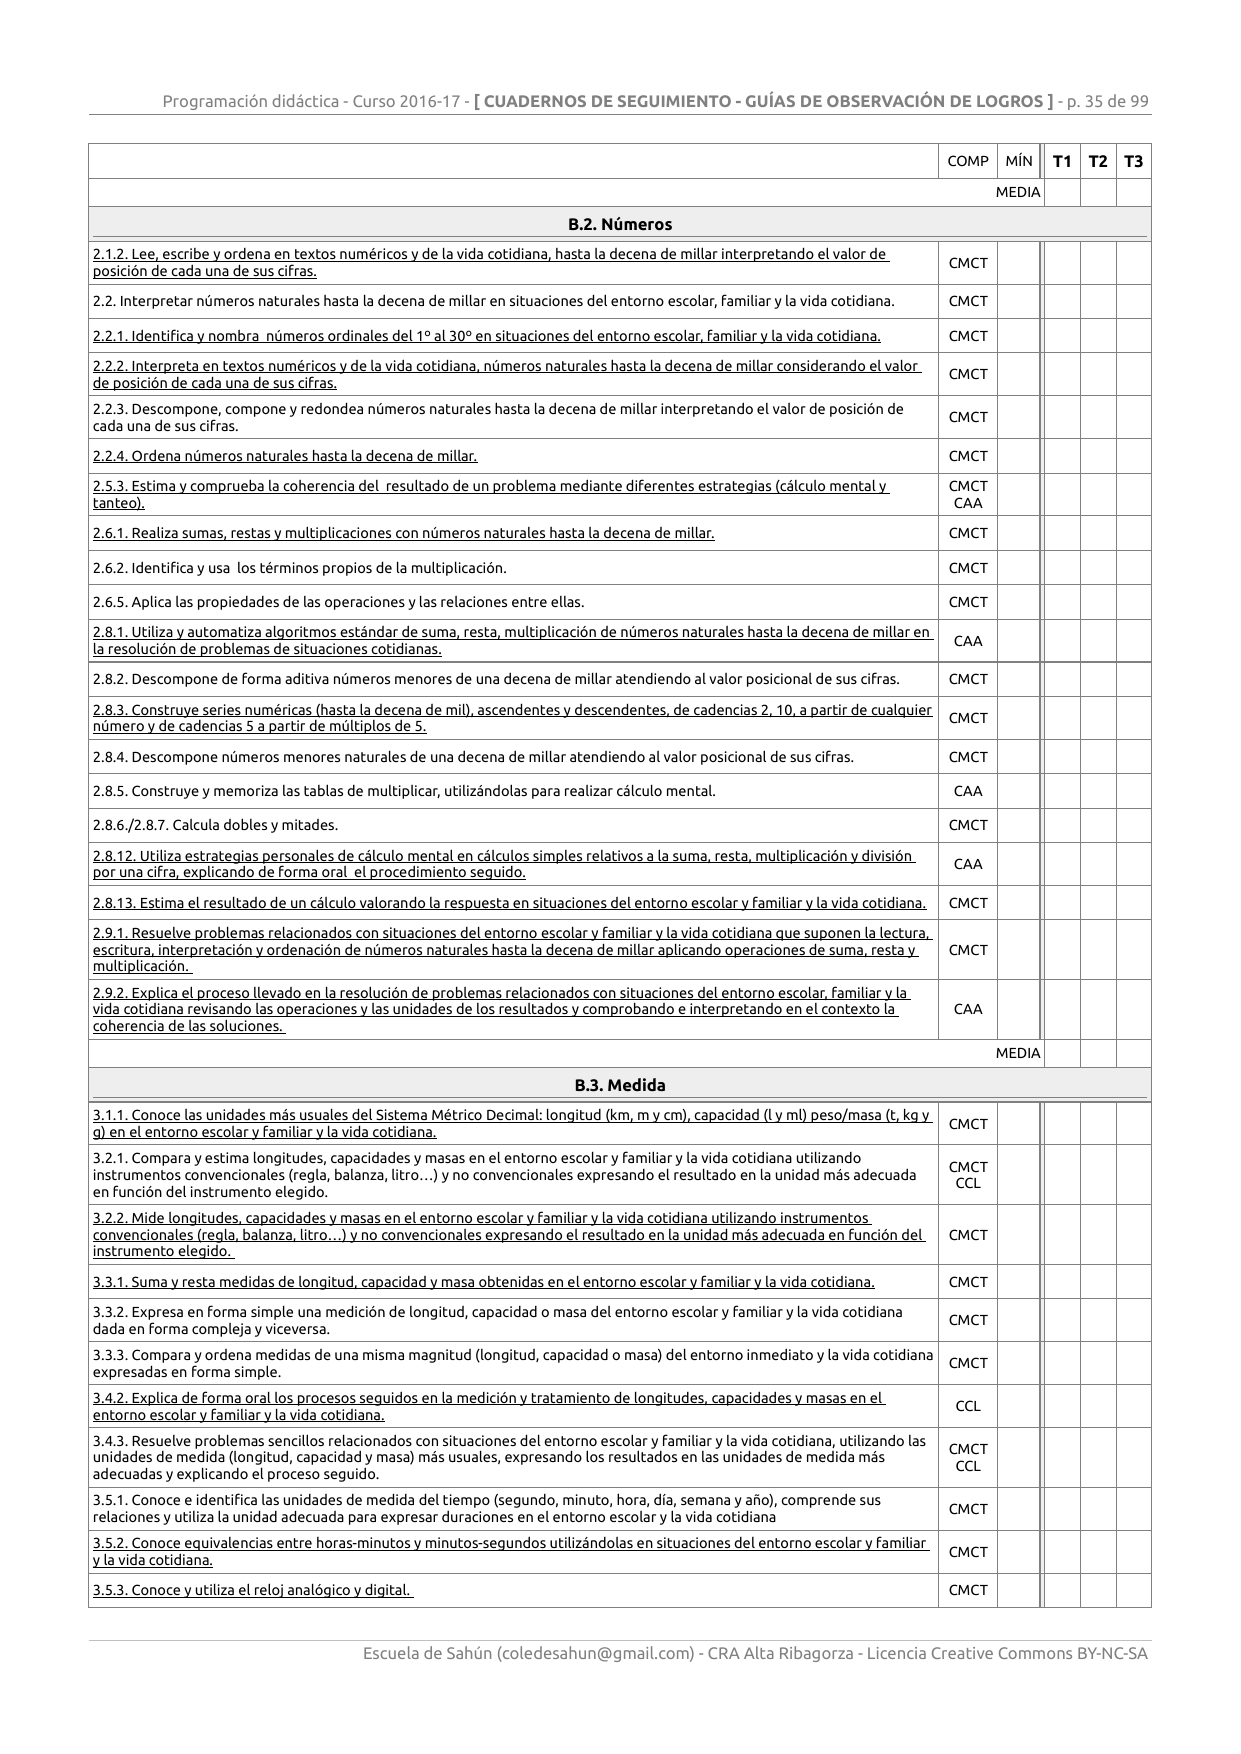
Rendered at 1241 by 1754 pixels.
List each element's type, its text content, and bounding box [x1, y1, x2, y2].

table_cell [1081, 809, 1116, 842]
table_cell [1117, 1040, 1151, 1067]
table_cell [1081, 179, 1116, 206]
table_cell CMCT CAA [939, 474, 997, 515]
table_cell [1117, 319, 1151, 352]
table_cell [1117, 886, 1151, 919]
table_cell CMCT [939, 353, 997, 395]
table_cell 2.6.2. Identifica y usa los términos propios de la multiplicación. [89, 551, 938, 584]
table_cell [1117, 439, 1151, 472]
table_cell 2.1.2. Lee, escribe y ordena en textos numéricos y de la vida cotidiana, hasta la decena de millar interpretando el valor de posición de cada una de sus cifras. [89, 242, 938, 283]
table_cell [1081, 1145, 1116, 1204]
table_cell [1081, 1385, 1116, 1427]
table_cell CMCT [939, 663, 997, 696]
table_cell 3.3.3. Compara y ordena medidas de una misma magnitud (longitud, capacidad o masa) del entorno inmediato y la vida cotidiana expresadas en forma simple. [89, 1342, 938, 1384]
table_cell [1045, 886, 1080, 919]
table_cell [1045, 774, 1080, 807]
table_cell [1045, 620, 1080, 661]
table_cell [1081, 1574, 1116, 1607]
table_cell [998, 663, 1039, 696]
table_cell [1045, 740, 1080, 773]
table_cell [998, 809, 1039, 842]
table_cell CMCT [939, 439, 997, 472]
table_cell [998, 1205, 1039, 1264]
table_cell [1081, 980, 1116, 1038]
table_cell [998, 980, 1039, 1038]
table_cell [998, 585, 1039, 618]
table_cell [1045, 1103, 1080, 1144]
table_cell [1081, 1531, 1116, 1572]
table_cell MEDIA [89, 179, 1044, 206]
table_cell [1045, 920, 1080, 979]
table_cell 3.5.1. Conoce e identifica las unidades de medida del tiempo (segundo, minuto, hora, día, semana y año), comprende sus relaciones y utiliza la unidad adecuada para expresar duraciones en el entorno escolar y la vida cotidiana [89, 1488, 938, 1529]
table_cell [1117, 920, 1151, 979]
table_cell [998, 740, 1039, 773]
table_cell [1081, 1299, 1116, 1341]
table_cell CMCT [939, 1103, 997, 1144]
table_cell CMCT [939, 740, 997, 773]
table_cell [1117, 809, 1151, 842]
table_cell [1117, 1299, 1151, 1341]
table_header T3 [1117, 144, 1151, 177]
table_cell [1117, 1145, 1151, 1204]
table_cell CMCT [939, 516, 997, 550]
table_cell [1045, 697, 1080, 739]
table_cell [1081, 1040, 1116, 1067]
table_cell [1117, 242, 1151, 283]
table_cell B.3. Medida [89, 1068, 1151, 1101]
table_cell [1081, 920, 1116, 979]
table_cell [998, 1574, 1039, 1607]
table_cell [1045, 1488, 1080, 1529]
table_cell CMCT [939, 1299, 997, 1341]
table_cell [1117, 1531, 1151, 1572]
table_cell CMCT CCL [939, 1428, 997, 1487]
table_cell [1117, 1205, 1151, 1264]
table_cell CMCT [939, 551, 997, 584]
table_cell [1081, 697, 1116, 739]
table_cell [1117, 1574, 1151, 1607]
table_cell [1045, 396, 1080, 438]
table_cell [1045, 1385, 1080, 1427]
table_cell [1045, 1574, 1080, 1607]
table_cell [1045, 474, 1080, 515]
table_cell [998, 886, 1039, 919]
table_cell [1045, 1040, 1080, 1067]
table_cell [998, 620, 1039, 661]
table_cell [1045, 516, 1080, 550]
table_header T1 [1045, 144, 1080, 177]
table_cell CMCT CCL [939, 1145, 997, 1204]
table_cell [998, 1342, 1039, 1384]
table_cell B.2. Números [89, 207, 1151, 241]
table_cell [1117, 396, 1151, 438]
table_cell CCL [939, 1385, 997, 1427]
table_cell [1081, 439, 1116, 472]
table_cell CMCT [939, 1205, 997, 1264]
table_cell 3.2.2. Mide longitudes, capacidades y masas en el entorno escolar y familiar y la vida cotidiana utilizando instrumentos convencionales (regla, balanza, litro…) y no convencionales expresando el resultado en la unidad más adecuada en función del instrumento elegido. [89, 1205, 938, 1264]
table_cell [1081, 740, 1116, 773]
table_cell [1117, 285, 1151, 318]
table_cell [1045, 1342, 1080, 1384]
table_header COMP [939, 144, 997, 177]
table_cell 2.9.2. Explica el proceso llevado en la resolución de problemas relacionados con situaciones del entorno escolar, familiar y la vida cotidiana revisando las operaciones y las unidades de los resultados y comprobando e interpretando en el contexto la coherencia de las soluciones. [89, 980, 938, 1038]
table_cell [998, 1299, 1039, 1341]
table_cell CMCT [939, 242, 997, 283]
table_cell [998, 551, 1039, 584]
table_cell 2.9.1. Resuelve problemas relacionados con situaciones del entorno escolar y familiar y la vida cotidiana que suponen la lectura, escritura, interpretación y ordenación de números naturales hasta la decena de millar aplicando operaciones de suma, resta y multiplicación. [89, 920, 938, 979]
table_cell 3.4.2. Explica de forma oral los procesos seguidos en la medición y tratamiento de longitudes, capacidades y masas en el entorno escolar y familiar y la vida cotidiana. [89, 1385, 938, 1427]
table_cell 2.2. Interpretar números naturales hasta la decena de millar en situaciones del entorno escolar, familiar y la vida cotidiana. [89, 285, 938, 318]
table_cell 2.2.2. Interpreta en textos numéricos y de la vida cotidiana, números naturales hasta la decena de millar considerando el valor de posición de cada una de sus cifras. [89, 353, 938, 395]
table_cell [1045, 285, 1080, 318]
table_cell [1117, 843, 1151, 885]
table_cell [998, 1265, 1039, 1298]
table_cell [998, 774, 1039, 807]
table_cell CMCT [939, 886, 997, 919]
table_cell [1117, 1342, 1151, 1384]
table_cell CAA [939, 843, 997, 885]
table_cell CMCT [939, 1574, 997, 1607]
table_cell [998, 319, 1039, 352]
table_cell [1117, 516, 1151, 550]
table_cell CMCT [939, 1531, 997, 1572]
table_cell CAA [939, 980, 997, 1038]
table_cell [1045, 809, 1080, 842]
table_cell [998, 1428, 1039, 1487]
table_cell [1081, 663, 1116, 696]
table_cell [1081, 1265, 1116, 1298]
table_cell [1117, 1488, 1151, 1529]
table_cell 2.8.4. Descompone números menores naturales de una decena de millar atendiendo al valor posicional de sus cifras. [89, 740, 938, 773]
table_cell [998, 516, 1039, 550]
table_cell [1117, 1265, 1151, 1298]
table_cell [998, 353, 1039, 395]
table_cell [998, 843, 1039, 885]
table_cell 3.1.1. Conoce las unidades más usuales del Sistema Métrico Decimal: longitud (km, m y cm), capacidad (l y ml) peso/masa (t, kg y g) en el entorno escolar y familiar y la vida cotidiana. [89, 1103, 938, 1144]
table_cell [998, 1488, 1039, 1529]
table_cell CMCT [939, 396, 997, 438]
table_cell [1081, 396, 1116, 438]
table_cell CMCT [939, 697, 997, 739]
table_cell CMCT [939, 809, 997, 842]
table_cell 2.2.3. Descompone, compone y redondea números naturales hasta la decena de millar interpretando el valor de posición de cada una de sus cifras. [89, 396, 938, 438]
table_cell [1081, 474, 1116, 515]
table_cell [1081, 551, 1116, 584]
table_cell CMCT [939, 1488, 997, 1529]
table_cell 3.3.2. Expresa en forma simple una medición de longitud, capacidad o masa del entorno escolar y familiar y la vida cotidiana dada en forma compleja y viceversa. [89, 1299, 938, 1341]
table_cell [1081, 1488, 1116, 1529]
table_cell CMCT [939, 920, 997, 979]
table_cell [998, 439, 1039, 472]
table_cell [1045, 242, 1080, 283]
table_cell [1081, 774, 1116, 807]
table_cell [1081, 585, 1116, 618]
table_cell [998, 474, 1039, 515]
table_cell [1045, 439, 1080, 472]
table_cell [1045, 1145, 1080, 1204]
table_cell 2.8.1. Utiliza y automatiza algoritmos estándar de suma, resta, multiplicación de números naturales hasta la decena de millar en la resolución de problemas de situaciones cotidianas. [89, 620, 938, 661]
table_cell [1081, 620, 1116, 661]
table_cell [1117, 179, 1151, 206]
table_cell CAA [939, 774, 997, 807]
table_cell 2.8.5. Construye y memoriza las tablas de multiplicar, utilizándolas para realizar cálculo mental. [89, 774, 938, 807]
table_cell [1117, 663, 1151, 696]
table_cell [1045, 1428, 1080, 1487]
table_cell CAA [939, 620, 997, 661]
table_cell CMCT [939, 1265, 997, 1298]
table_cell [1117, 1428, 1151, 1487]
table_cell [1081, 285, 1116, 318]
table_cell [998, 1103, 1039, 1144]
table_cell [1081, 886, 1116, 919]
table_cell [1117, 620, 1151, 661]
table_cell 2.8.12. Utiliza estrategias personales de cálculo mental en cálculos simples relativos a la suma, resta, multiplicación y división por una cifra, explicando de forma oral el procedimiento seguido. [89, 843, 938, 885]
table_cell [1117, 585, 1151, 618]
table_cell [1045, 1265, 1080, 1298]
table_cell 2.8.13. Estima el resultado de un cálculo valorando la respuesta en situaciones del entorno escolar y familiar y la vida cotidiana. [89, 886, 938, 919]
table_cell [1117, 474, 1151, 515]
table_cell [1045, 353, 1080, 395]
table_cell [1045, 1299, 1080, 1341]
table_cell [998, 396, 1039, 438]
table_cell CMCT [939, 585, 997, 618]
table_cell [998, 242, 1039, 283]
table_cell [1045, 843, 1080, 885]
table_cell 2.2.1. Identifica y nombra números ordinales del 1º al 30º en situaciones del entorno escolar, familiar y la vida cotidiana. [89, 319, 938, 352]
table_cell [1117, 551, 1151, 584]
table_cell [1081, 843, 1116, 885]
table_cell 2.6.5. Aplica las propiedades de las operaciones y las relaciones entre ellas. [89, 585, 938, 618]
table_cell [1081, 1428, 1116, 1487]
table_cell [1081, 319, 1116, 352]
table_cell [1045, 585, 1080, 618]
table_cell CMCT [939, 319, 997, 352]
table_cell [1081, 1103, 1116, 1144]
table_cell 3.3.1. Suma y resta medidas de longitud, capacidad y masa obtenidas en el entorno escolar y familiar y la vida cotidiana. [89, 1265, 938, 1298]
table_cell [1045, 319, 1080, 352]
table_cell [1045, 1531, 1080, 1572]
table_cell 2.2.4. Ordena números naturales hasta la decena de millar. [89, 439, 938, 472]
table_cell 2.5.3. Estima y comprueba la coherencia del resultado de un problema mediante diferentes estrategias (cálculo mental y tanteo). [89, 474, 938, 515]
table_cell 2.6.1. Realiza sumas, restas y multiplicaciones con números naturales hasta la decena de millar. [89, 516, 938, 550]
table_cell [1117, 980, 1151, 1038]
table_cell [1117, 774, 1151, 807]
table_cell [998, 1531, 1039, 1572]
table_cell [998, 920, 1039, 979]
table_cell [1045, 980, 1080, 1038]
table_cell [1045, 663, 1080, 696]
table_cell [1045, 551, 1080, 584]
table_cell CMCT [939, 285, 997, 318]
table_header MÍN [998, 144, 1039, 177]
table_cell [1081, 242, 1116, 283]
table_cell 2.8.3. Construye series numéricas (hasta la decena de mil), ascendentes y descendentes, de cadencias 2, 10, a partir de cualquier número y de cadencias 5 a partir de múltiplos de 5. [89, 697, 938, 739]
table_cell [1117, 740, 1151, 773]
table_cell [1117, 697, 1151, 739]
table_cell 3.5.3. Conoce y utiliza el reloj analógico y digital. [89, 1574, 938, 1607]
table_cell [998, 285, 1039, 318]
table_cell CMCT [939, 1342, 997, 1384]
table_cell [1081, 1342, 1116, 1384]
table_cell [1117, 1385, 1151, 1427]
table_cell 2.8.2. Descompone de forma aditiva números menores de una decena de millar atendiendo al valor posicional de sus cifras. [89, 663, 938, 696]
table_cell [1081, 353, 1116, 395]
table_cell [1081, 1205, 1116, 1264]
table_header [89, 144, 938, 177]
table_cell [1045, 1205, 1080, 1264]
table_cell [998, 1385, 1039, 1427]
table_cell MEDIA [89, 1040, 1044, 1067]
table_cell [1117, 1103, 1151, 1144]
table_header T2 [1081, 144, 1116, 177]
table_cell [1117, 353, 1151, 395]
table_cell [998, 697, 1039, 739]
table_cell [1081, 516, 1116, 550]
table_cell 3.2.1. Compara y estima longitudes, capacidades y masas en el entorno escolar y familiar y la vida cotidiana utilizando instrumentos convencionales (regla, balanza, litro…) y no convencionales expresando el resultado en la unidad más adecuada en función del instrumento elegido. [89, 1145, 938, 1204]
table_cell 3.4.3. Resuelve problemas sencillos relacionados con situaciones del entorno escolar y familiar y la vida cotidiana, utilizando las unidades de medida (longitud, capacidad y masa) más usuales, expresando los resultados en las unidades de medida más adecuadas y explicando el proceso seguido. [89, 1428, 938, 1487]
table_cell 2.8.6./2.8.7. Calcula dobles y mitades. [89, 809, 938, 842]
table_cell [1045, 179, 1080, 206]
table_cell [998, 1145, 1039, 1204]
table_cell 3.5.2. Conoce equivalencias entre horas-minutos y minutos-segundos utilizándolas en situaciones del entorno escolar y familiar y la vida cotidiana. [89, 1531, 938, 1572]
